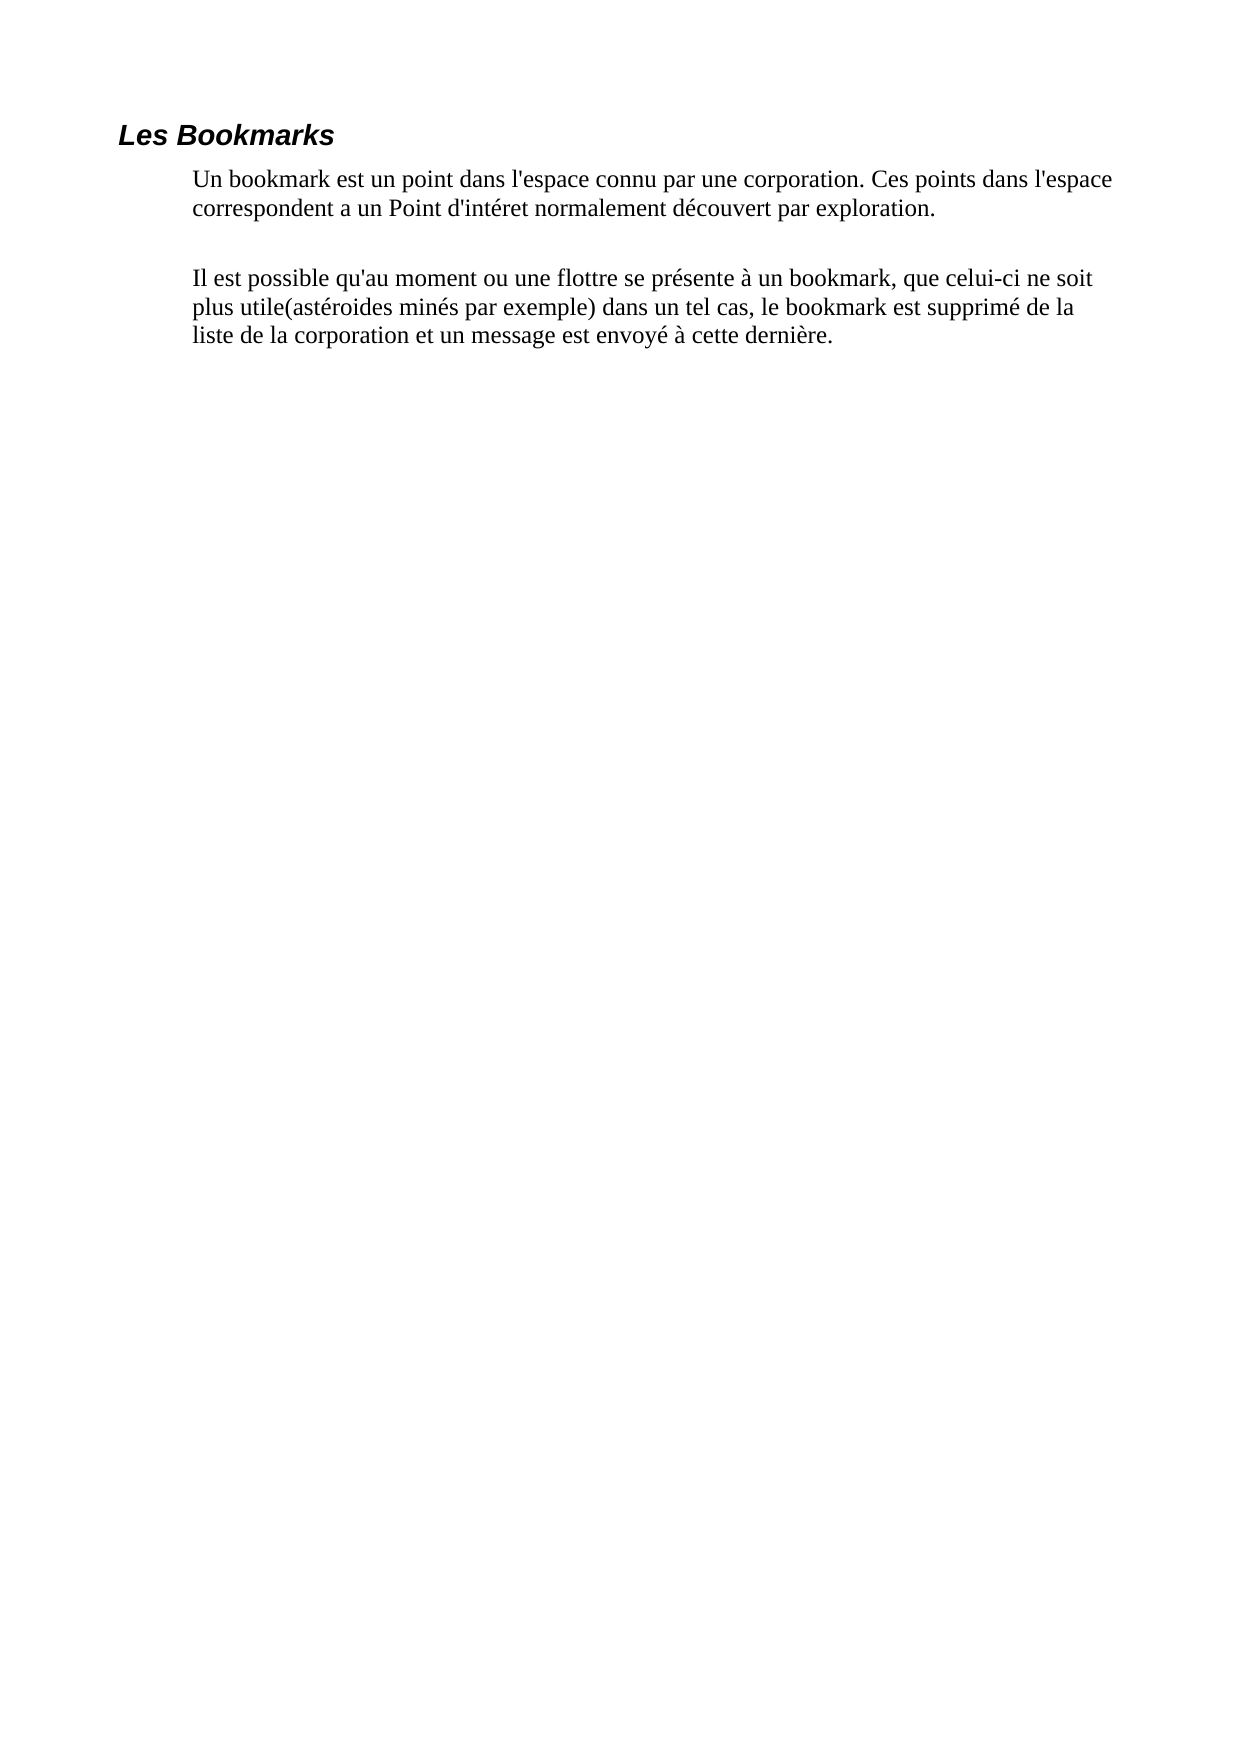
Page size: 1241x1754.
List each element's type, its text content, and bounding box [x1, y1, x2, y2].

text Un bookmark est un point dans l'espace connu par une corporation. Ces points dans l'espace correspondent a un Point d'intéret normalement découvert par exploration. [192, 164, 1122, 222]
text Il est possible qu'au moment ou une flottre se présente à un bookmark, que celui-ci ne soit plus utile(astéroides minés par exemple) dans un tel cas, le bookmark est supprimé de la liste de la corporation et un message est envoyé à cette dernière. [192, 234, 1122, 349]
subtitle Les Bookmarks [118, 118, 1122, 152]
